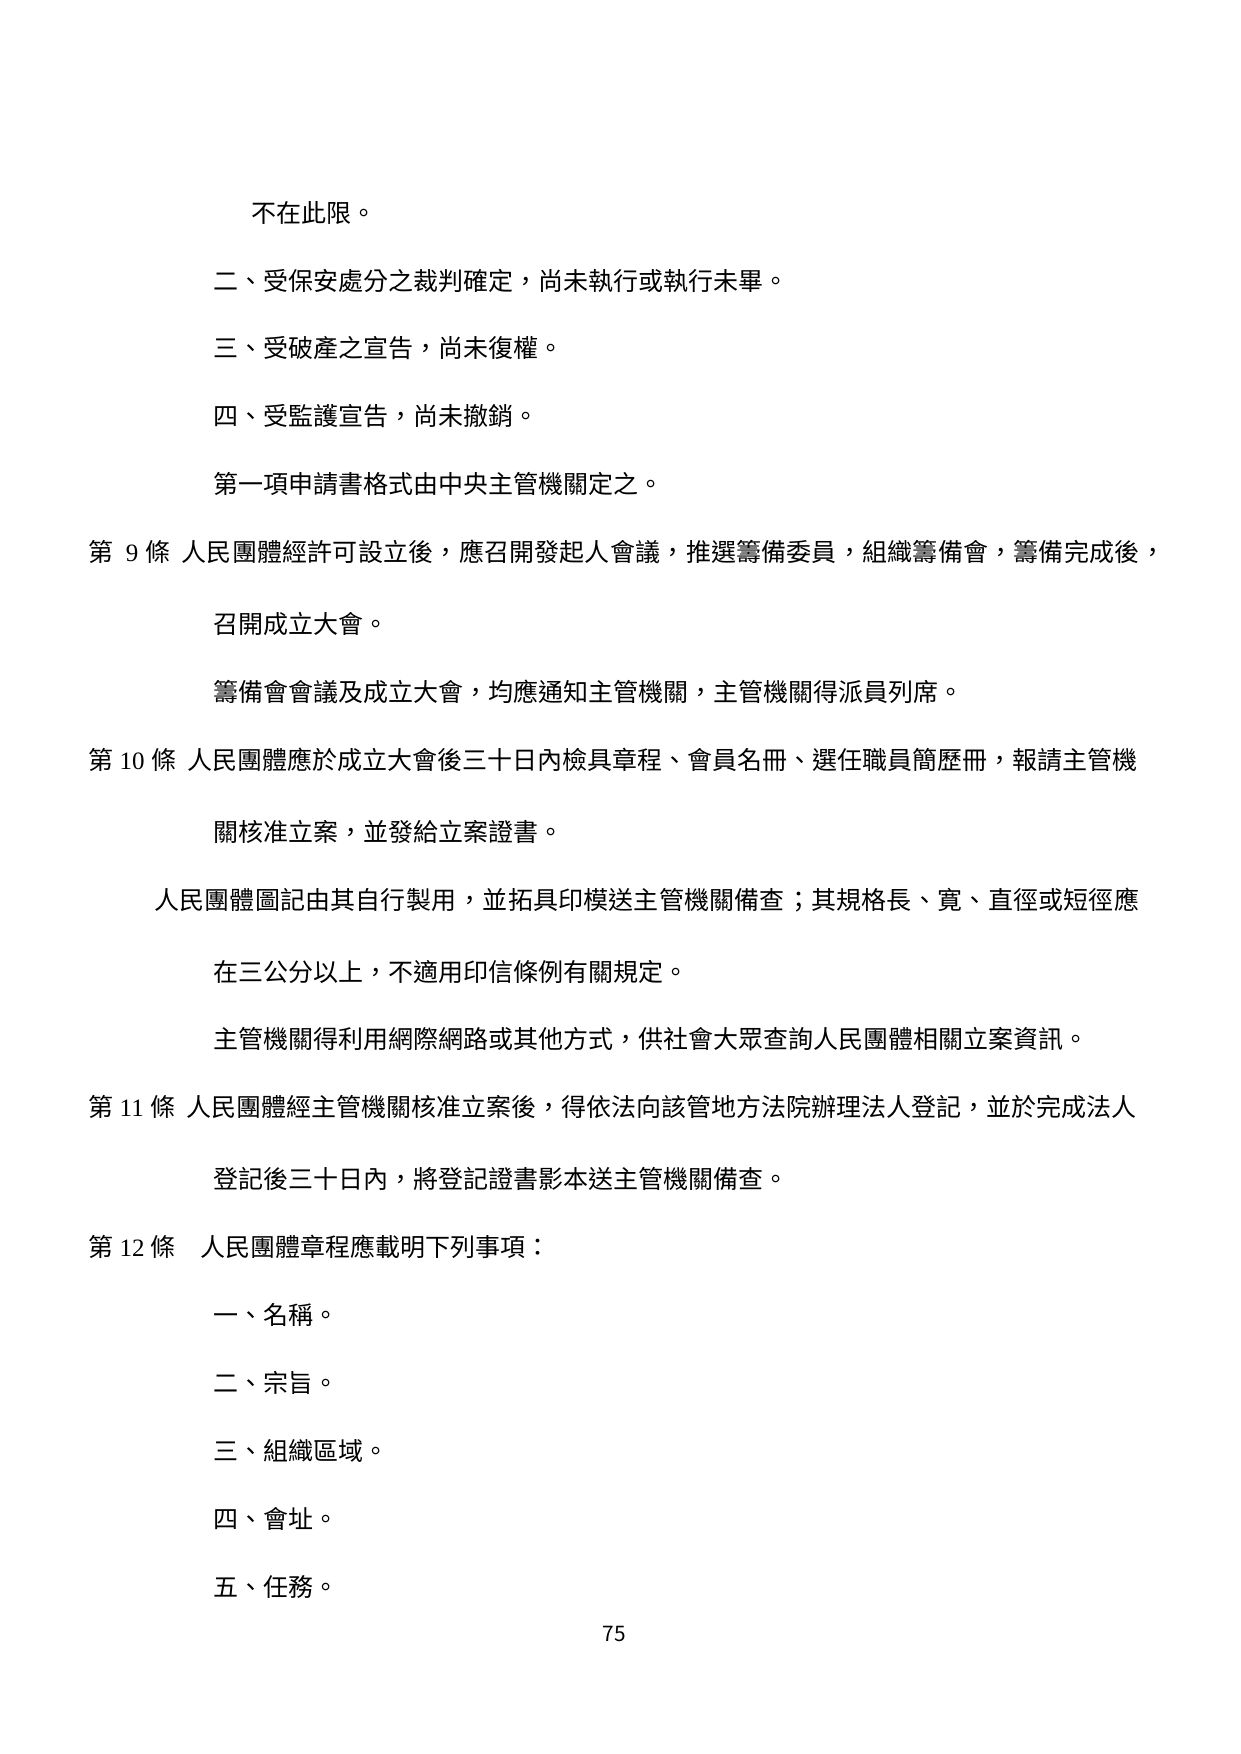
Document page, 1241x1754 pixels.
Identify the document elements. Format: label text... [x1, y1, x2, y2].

text 一、名稱。 [214, 1272, 1140, 1334]
text 人民團體圖記由其自行製用，並拓具印模送主管機關備查；其規格長、寛、直徑或短徑應在三公分以上，不適用印信條例有關規定。 [89, 857, 1140, 991]
text 籌備會會議及成立大會，均應通知主管機關，主管機關得派員列席。 [89, 649, 1140, 711]
text 第 9 條 人民團體經許可設立後，應召開發起人會議，推選籌備委員，組織籌備會，籌備完成後，召開成立大會。 [89, 509, 1140, 643]
text 第 11 條 人民團體經主管機關核准立案後，得依法向該管地方法院辦理法人登記，並於完成法人登記後三十日內，將登記證書影本送主管機關備查。 [89, 1064, 1140, 1199]
text 三、組織區域。 [214, 1408, 1140, 1470]
text 第 12 條 人民團體章程應載明下列事項： [89, 1204, 1140, 1267]
text 四、會址。 [214, 1476, 1140, 1538]
text 第 10 條 人民團體應於成立大會後三十日內檢具章程、會員名冊、選任職員簡歷冊，報請主管機關核准立案，並發給立案證書。 [89, 717, 1140, 851]
text 四、受監護宣告，尚未撤銷。 [214, 373, 1140, 436]
text 第一項申請書格式由中央主管機關定之。 [214, 441, 1140, 504]
text 二、受保安處分之裁判確定，尚未執行或執行未畢。 [214, 237, 1140, 300]
text 二、宗旨。 [214, 1340, 1140, 1402]
text 五、任務。 [214, 1544, 1140, 1606]
text 三、受破產之宣告，尚未復權。 [214, 305, 1140, 368]
text 不在此限。 [214, 169, 1140, 232]
text 主管機關得利用網際網路或其他方式，供社會大眾查詢人民團體相關立案資訊。 [89, 996, 1140, 1059]
